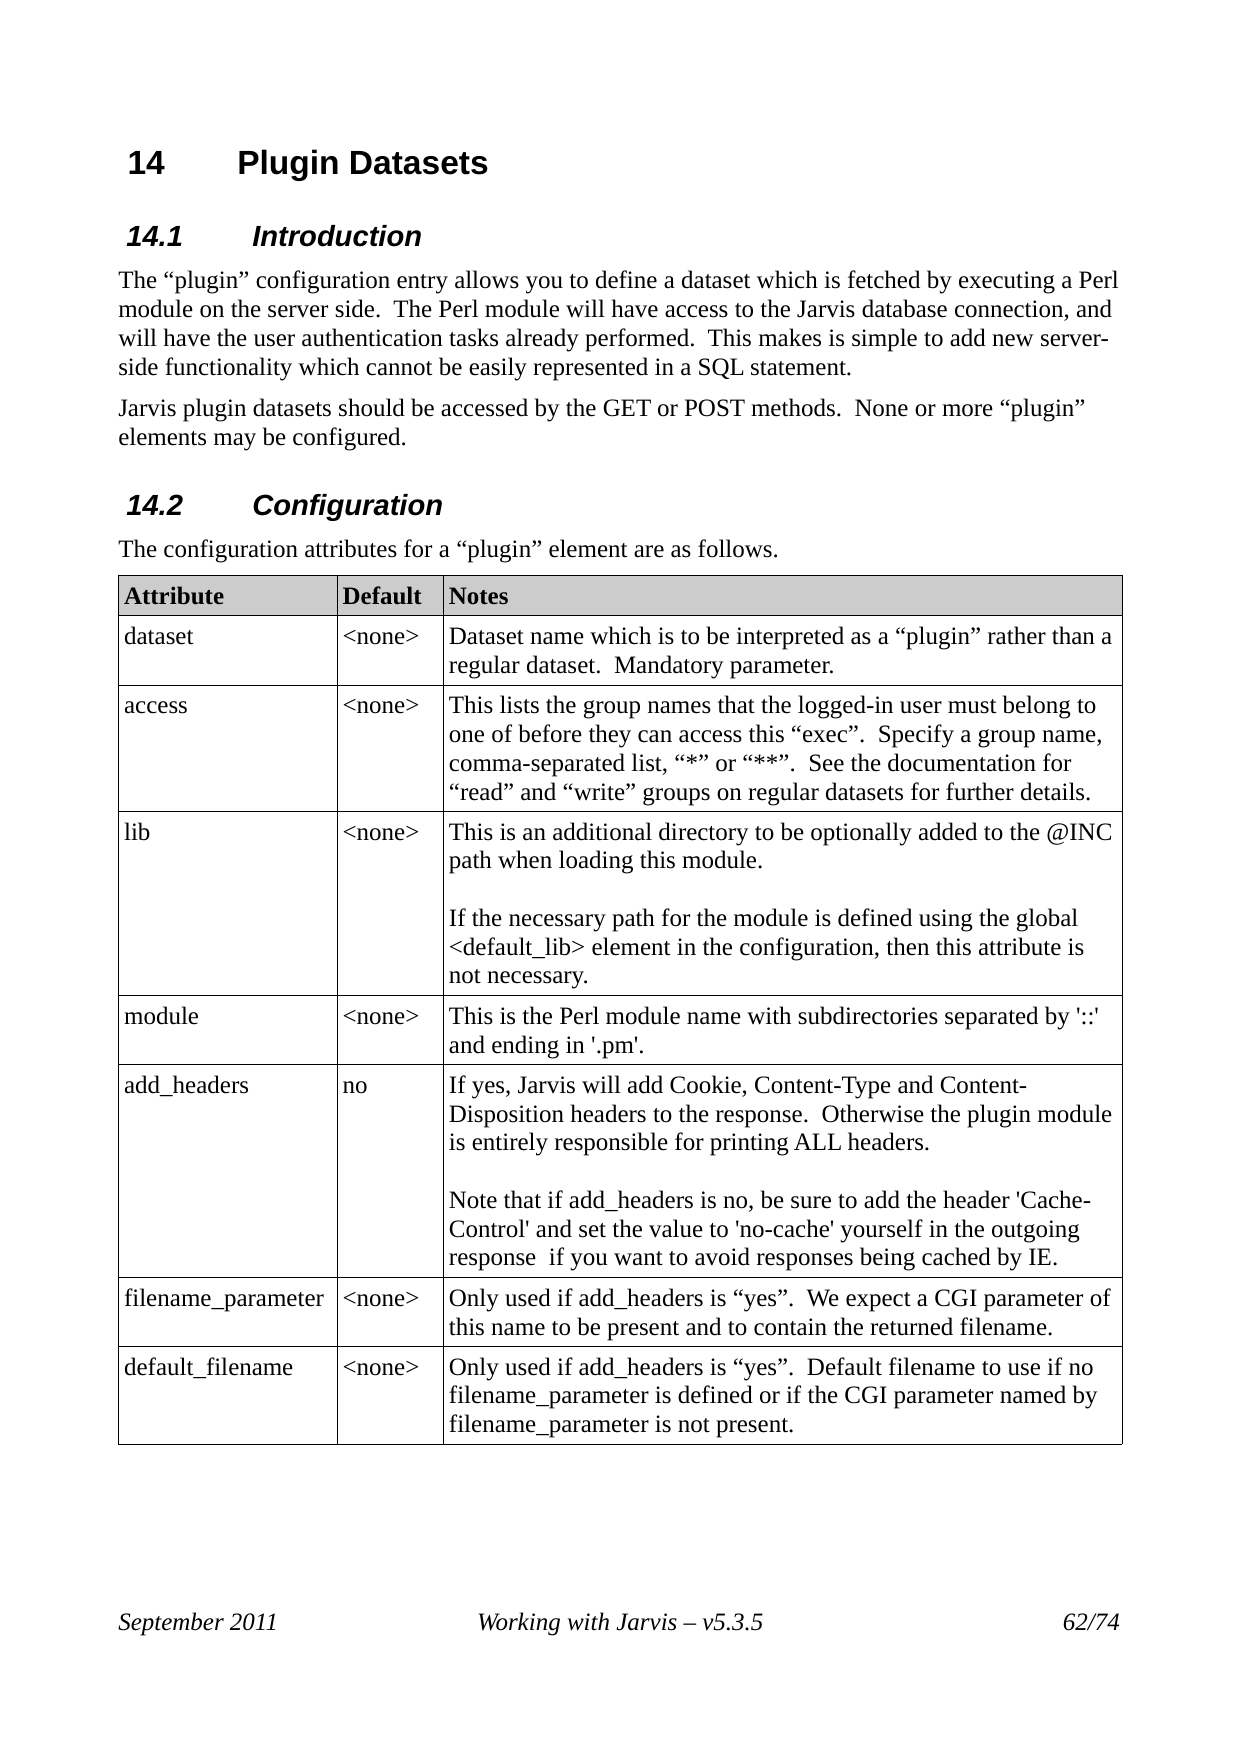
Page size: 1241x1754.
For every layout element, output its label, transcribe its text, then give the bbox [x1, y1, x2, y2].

text Jarvis plugin datasets should be accessed by the GET or POST methods. None or more “plugin” elements may be configured. [118, 393, 1122, 450]
table_cell default_filename [119, 1347, 337, 1444]
table_cell <none> [338, 686, 443, 811]
table_cell add_headers [119, 1065, 337, 1277]
table_cell no [338, 1065, 443, 1277]
table_cell This is the Perl module name with subdirectories separated by '::' and ending in '.pm'. [444, 996, 1122, 1064]
table_cell <none> [338, 812, 443, 995]
table_cell Only used if add_headers is “yes”. We expect a CGI parameter of this name to be present and to contain the returned filename. [444, 1278, 1122, 1346]
table_header Attribute [119, 576, 337, 615]
table_cell access [119, 686, 337, 811]
table_cell <none> [338, 996, 443, 1064]
table_cell <none> [338, 616, 443, 684]
table_cell If yes, Jarvis will add Cookie, Content-Type and Content-Disposition headers to the response. Otherwise the plugin module is entirely responsible for printing ALL headers. Note that if add_headers is no, be sure to add the header 'Cache-Control' and set the value to 'no-cache' yourself in the outgoing response if you want to avoid responses being cached by IE. [444, 1065, 1122, 1277]
subtitle Configuration [118, 488, 1122, 521]
table_cell <none> [338, 1278, 443, 1346]
table_cell <none> [338, 1347, 443, 1444]
subtitle Plugin Datasets [118, 143, 1122, 182]
table_cell This is an additional directory to be optionally added to the @INC path when loading this module. If the necessary path for the module is defined using the global <default_lib> element in the configuration, then this attribute is not necessary. [444, 812, 1122, 995]
text The configuration attributes for a “plugin” element are as follows. [118, 534, 1122, 563]
table_cell Only used if add_headers is “yes”. Default filename to use if no filename_parameter is defined or if the CGI parameter named by filename_parameter is not present. [444, 1347, 1122, 1444]
subtitle Introduction [118, 219, 1122, 253]
table_cell Dataset name which is to be interpreted as a “plugin” rather than a regular dataset. Mandatory parameter. [444, 616, 1122, 684]
table_cell lib [119, 812, 337, 995]
table_header Notes [444, 576, 1122, 615]
table_cell module [119, 996, 337, 1064]
table_cell This lists the group names that the logged-in user must belong to one of before they can access this “exec”. Specify a group name, comma-separated list, “*” or “**”. See the documentation for “read” and “write” groups on regular datasets for further details. [444, 686, 1122, 811]
table_cell filename_parameter [119, 1278, 337, 1346]
table_header Default [338, 576, 443, 615]
text The “plugin” configuration entry allows you to define a dataset which is fetched by executing a Perl module on the server side. The Perl module will have access to the Jarvis database connection, and will have the user authentication tasks already performed. This makes is simple to add new server-side functionality which cannot be easily represented in a SQL statement. [118, 265, 1122, 380]
table_cell dataset [119, 616, 337, 684]
